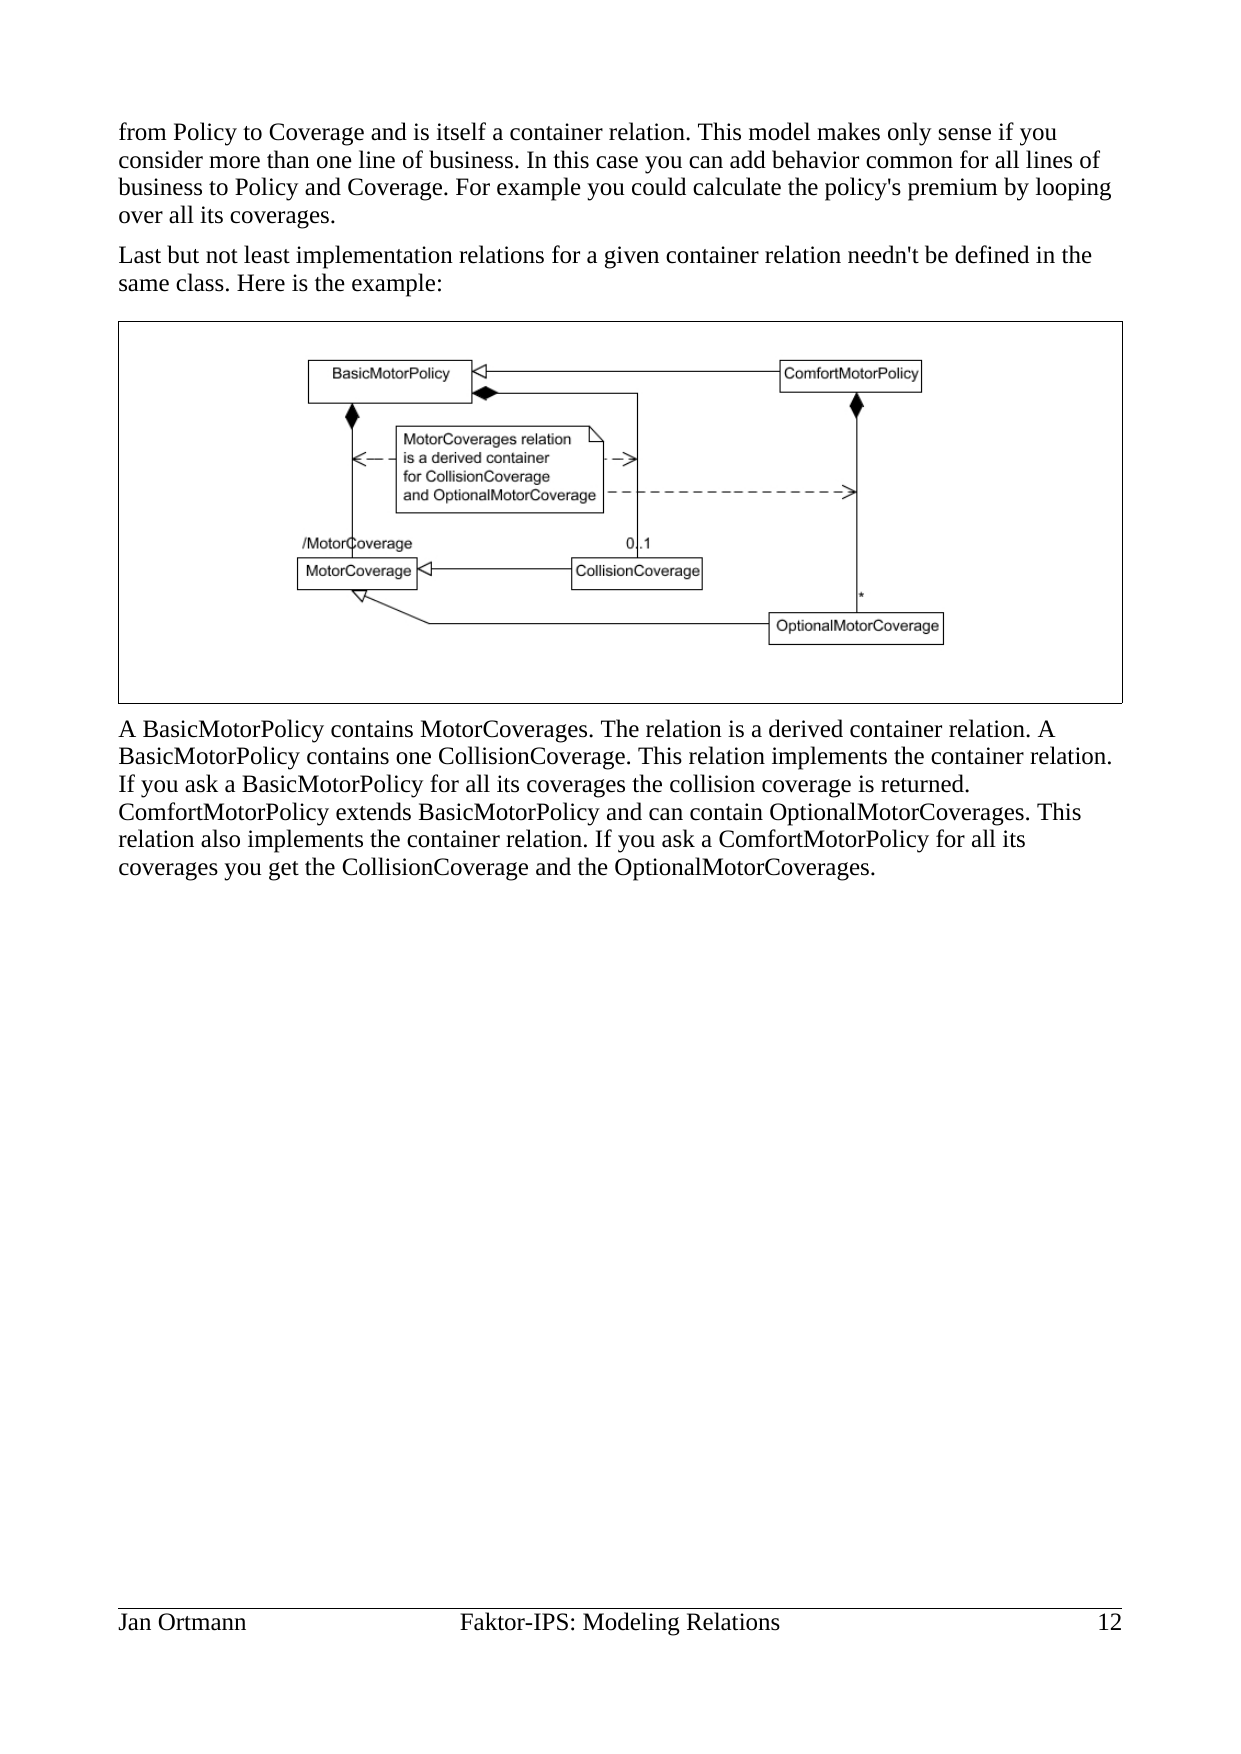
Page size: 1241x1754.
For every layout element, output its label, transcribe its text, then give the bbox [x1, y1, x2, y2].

text [119, 322, 1122, 703]
text Last but not least implementation relations for a given container relation needn't be defined in the same class. Here is the example: [118, 241, 1122, 297]
text A BasicMotorPolicy contains MotorCoverages. The relation is a derived container relation. A BasicMotorPolicy contains one CollisionCoverage. This relation implements the container relation. If you ask a BasicMotorPolicy for all its coverages the collision coverage is returned. ComfortMotorPolicy extends BasicMotorPolicy and can contain OptionalMotorCoverages. This relation also implements the container relation. If you ask a ComfortMotorPolicy for all its coverages you get the CollisionCoverage and the OptionalMotorCoverages. [118, 704, 1122, 881]
picture [275, 327, 966, 667]
text [118, 309, 1122, 321]
text from Policy to Coverage and is itself a container relation. This model makes only sense if you consider more than one line of business. In this case you can add behavior common for all lines of business to Policy and Coverage. For example you could calculate the policy's premium by looping over all its coverages. [118, 118, 1122, 229]
